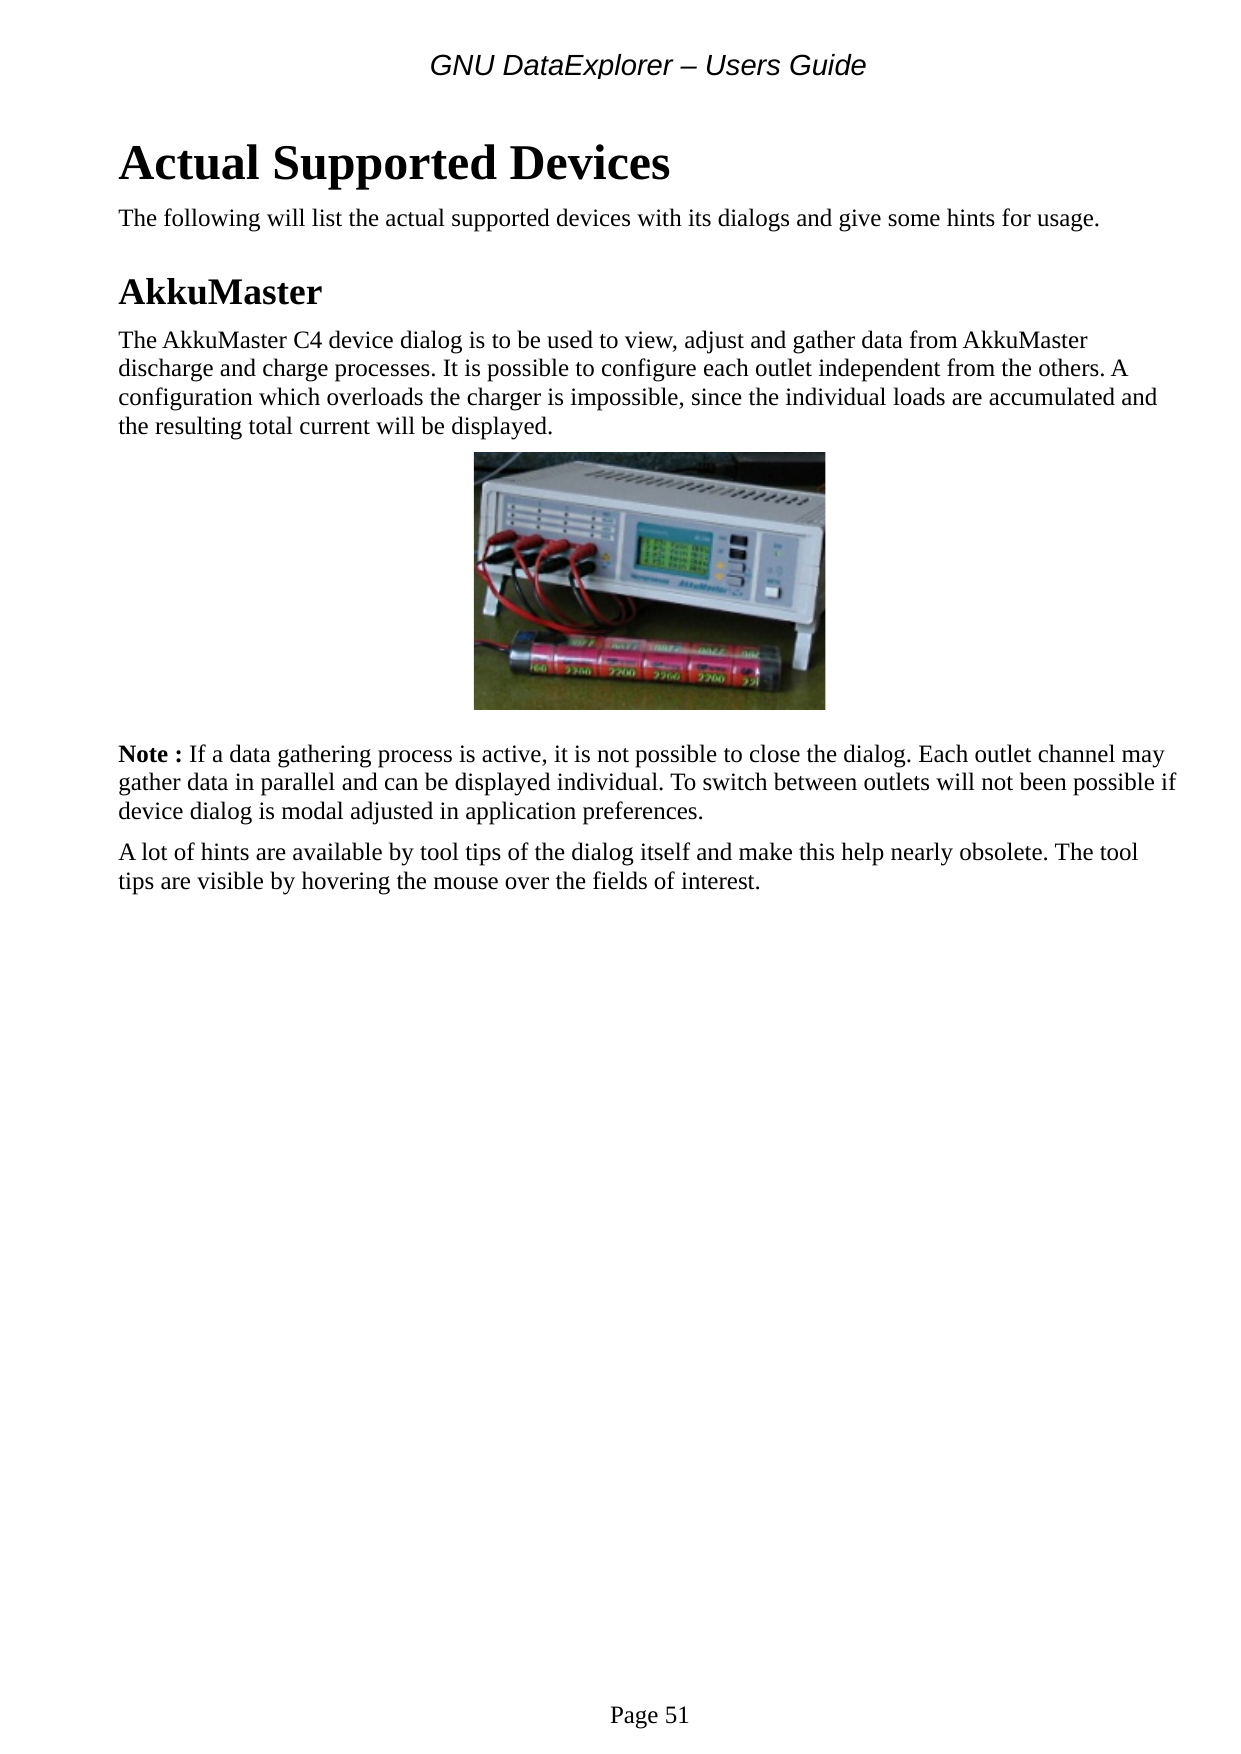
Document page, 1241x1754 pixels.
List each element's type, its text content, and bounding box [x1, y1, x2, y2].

picture [473, 452, 826, 710]
text The following will list the actual supported devices with its dialogs and give some hints for usage. [118, 203, 1181, 232]
text Note : If a data gathering process is active, it is not possible to close the dialog. Each outlet channel may gather data in parallel and can be displayed individual. To switch between outlets will not been possible if device dialog is modal adjusted in application preferences. [118, 710, 1181, 825]
subtitle Actual Supported Devices [118, 133, 1181, 190]
subtitle AkkuMaster [118, 269, 1181, 312]
text A lot of hints are available by tool tips of the dialog itself and make this help nearly obsolete. The tool tips are visible by hovering the mouse over the fields of interest. [118, 837, 1181, 895]
text The AkkuMaster C4 device dialog is to be used to view, adjust and gather data from AkkuMaster discharge and charge processes. It is possible to configure each outlet independent from the others. A configuration which overloads the charger is impossible, since the individual loads are accumulated and the resulting total current will be displayed. [118, 325, 1181, 440]
